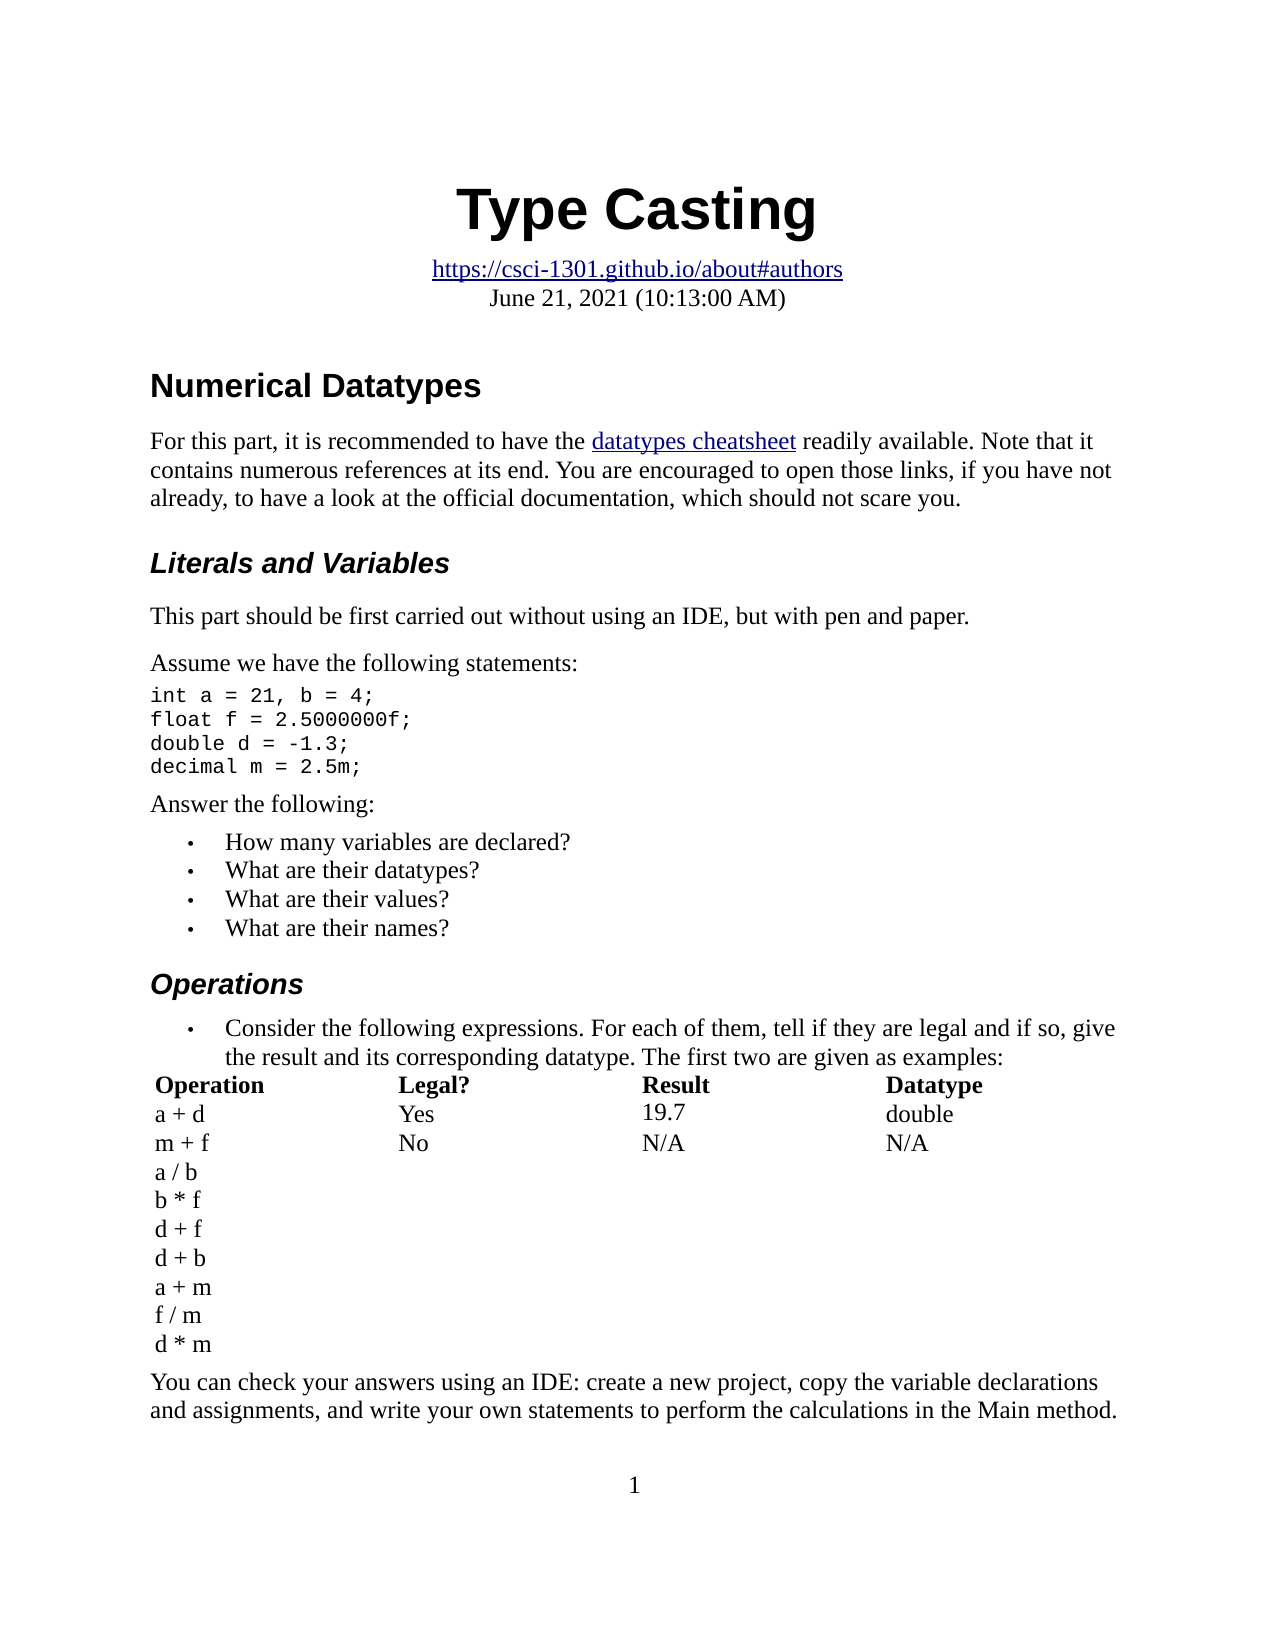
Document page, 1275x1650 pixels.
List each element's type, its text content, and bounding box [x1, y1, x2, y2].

table_cell N/A [881, 1128, 1125, 1157]
table_cell [638, 1157, 881, 1185]
text double d = -1.3; [150, 733, 1125, 756]
table_cell a / b [150, 1157, 394, 1185]
table_cell [638, 1243, 881, 1272]
list How many variables are declared? [187, 827, 1125, 856]
table_cell [881, 1185, 1125, 1214]
table_cell double [881, 1099, 1125, 1128]
table_cell No [394, 1128, 637, 1157]
table_cell [881, 1300, 1125, 1329]
table_cell d + b [150, 1243, 394, 1272]
table_cell [881, 1272, 1125, 1300]
table_cell N/A [638, 1128, 881, 1157]
table_cell [881, 1329, 1125, 1358]
text You can check your answers using an IDE: create a new project, copy the variable declarations and assignments, and write your own statements to perform the calculations in the Main method. [150, 1367, 1125, 1424]
table_header Legal? [394, 1070, 637, 1099]
table_cell [394, 1243, 637, 1272]
table_cell [394, 1329, 637, 1358]
subtitle Numerical Datatypes [150, 366, 1125, 404]
list What are their values? [187, 884, 1125, 913]
table_cell [394, 1185, 637, 1214]
table_header Datatype [881, 1070, 1125, 1099]
table_cell [394, 1214, 637, 1243]
table_cell m + f [150, 1128, 394, 1157]
list Consider the following expressions. For each of them, tell if they are legal and if so, give the result and its corresponding datatype. The first two are given as examples: [187, 1013, 1125, 1070]
table_cell f / m [150, 1300, 394, 1329]
table_cell b * f [150, 1185, 394, 1214]
table_cell [638, 1300, 881, 1329]
table_cell [638, 1272, 881, 1300]
table_cell [638, 1185, 881, 1214]
table_header Operation [150, 1070, 394, 1099]
text https://csci-1301.github.io/about#authors [150, 254, 1125, 283]
text float f = 2.5000000f; [150, 709, 1125, 733]
table_header Result [638, 1070, 881, 1099]
table_cell [394, 1157, 637, 1185]
table_cell [638, 1214, 881, 1243]
table_cell [638, 1329, 881, 1358]
text decimal m = 2.5m; [150, 756, 1125, 780]
table_cell [394, 1272, 637, 1300]
text Answer the following: [150, 789, 1125, 818]
title Type Casting [150, 175, 1125, 242]
table_cell d * m [150, 1329, 394, 1358]
table_cell d + f [150, 1214, 394, 1243]
list What are their datatypes? [187, 856, 1125, 884]
table_cell a + m [150, 1272, 394, 1300]
table_cell [638, 1099, 881, 1128]
list What are their names? [187, 913, 1125, 942]
table_cell [881, 1157, 1125, 1185]
table_cell [881, 1214, 1125, 1243]
table_cell Yes [394, 1099, 637, 1128]
text int a = 21, b = 4; [150, 686, 1125, 709]
table_cell [394, 1300, 637, 1329]
subtitle Operations [150, 967, 1125, 1000]
table_cell [881, 1243, 1125, 1272]
text June 21, 2021 (10:13:00 AM) [150, 283, 1125, 312]
text This part should be first carried out without using an IDE, but with pen and paper. [150, 601, 1125, 630]
text For this part, it is recommended to have the datatypes cheatsheet readily available. Note that it contains numerous references at its end. You are encouraged to open those links, if you have not already, to have a look at the official documentation, which should not scare you. [150, 426, 1125, 512]
text Assume we have the following statements: [150, 648, 1125, 677]
table_cell a + d [150, 1099, 394, 1128]
subtitle Literals and Variables [150, 546, 1125, 580]
